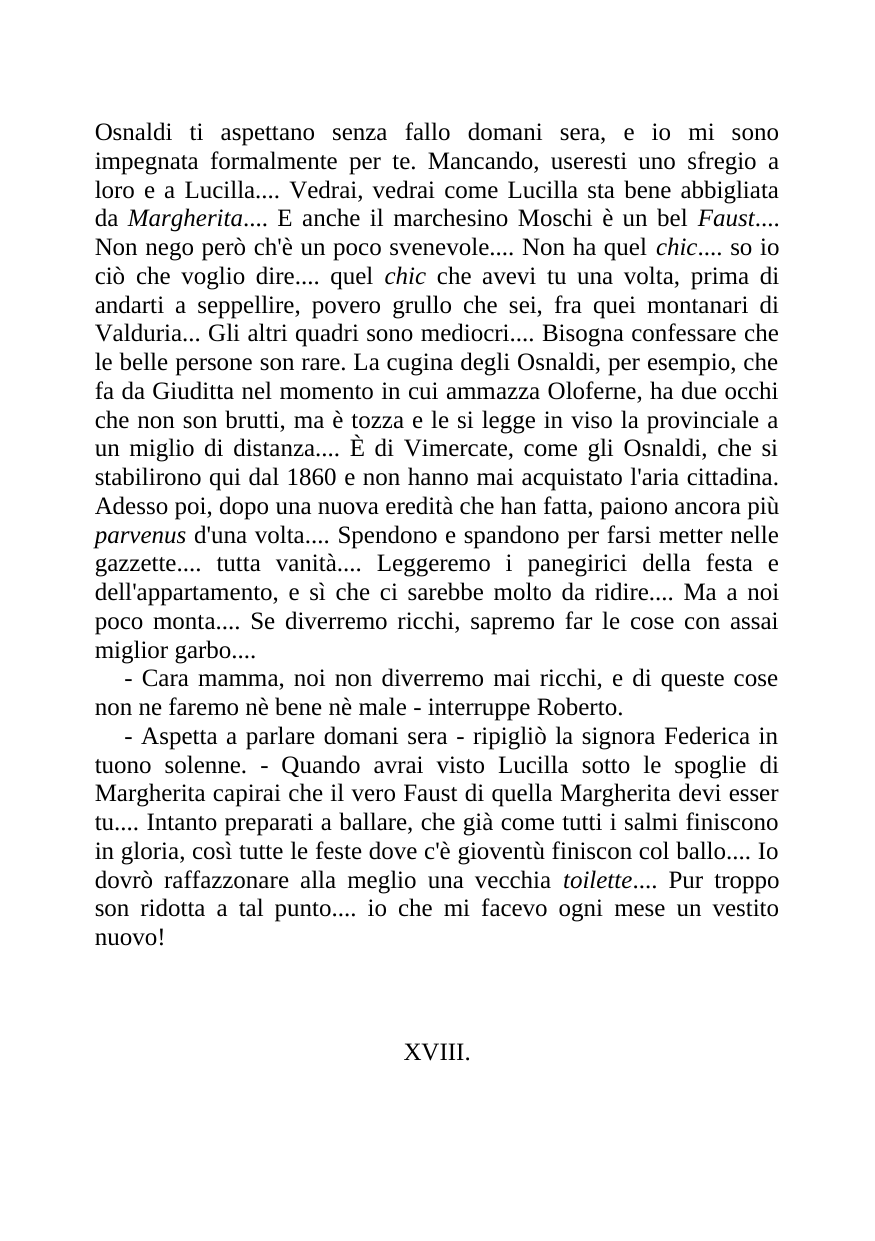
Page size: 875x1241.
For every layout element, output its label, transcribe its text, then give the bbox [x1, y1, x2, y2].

text - Cara mamma, noi non diverremo mai ricchi, e di queste cose non ne faremo nè bene nè male - interruppe Roberto. [94, 663, 779, 721]
text - Aspetta a parlare domani sera - ripigliò la signora Federica in tuono solenne. - Quando avrai visto Lucilla sotto le spoglie di Margherita capirai che il vero Faust di quella Margherita devi esser tu.... Intanto preparati a ballare, che già come tutti i salmi finiscono in gloria, così tutte le feste dove c'è gioventù finiscon col ballo.... Io dovrò raffazzonare alla meglio una vecchia toilette.... Pur troppo son ridotta a tal punto.... io che mi facevo ogni mese un vestito nuovo! [94, 721, 779, 951]
text XVIII. [94, 1037, 779, 1066]
text Osnaldi ti aspettano senza fallo domani sera, e io mi sono impegnata formalmente per te. Mancando, useresti uno sfregio a loro e a Lucilla.... Vedrai, vedrai come Lucilla sta bene abbigliata da Margherita.... E anche il marchesino Moschi è un bel Faust.... Non nego però ch'è un poco svenevole.... Non ha quel chic.... so io ciò che voglio dire.... quel chic che avevi tu una volta, prima di andarti a seppellire, povero grullo che sei, fra quei montanari di Valduria... Gli altri quadri sono mediocri.... Bisogna confessare che le belle persone son rare. La cugina degli Osnaldi, per esempio, che fa da Giuditta nel momento in cui ammazza Oloferne, ha due occhi che non son brutti, ma è tozza e le si legge in viso la provinciale a un miglio di distanza.... È di Vimercate, come gli Osnaldi, che si stabilirono qui dal 1860 e non hanno mai acquistato l'aria cittadina. Adesso poi, dopo una nuova eredità che han fatta, paiono ancora più parvenus d'una volta.... Spendono e spandono per farsi metter nelle gazzette.... tutta vanità.... Leggeremo i panegirici della festa e dell'appartamento, e sì che ci sarebbe molto da ridire.... Ma a noi poco monta.... Se diverremo ricchi, sapremo far le cose con assai miglior garbo.... [94, 117, 779, 663]
